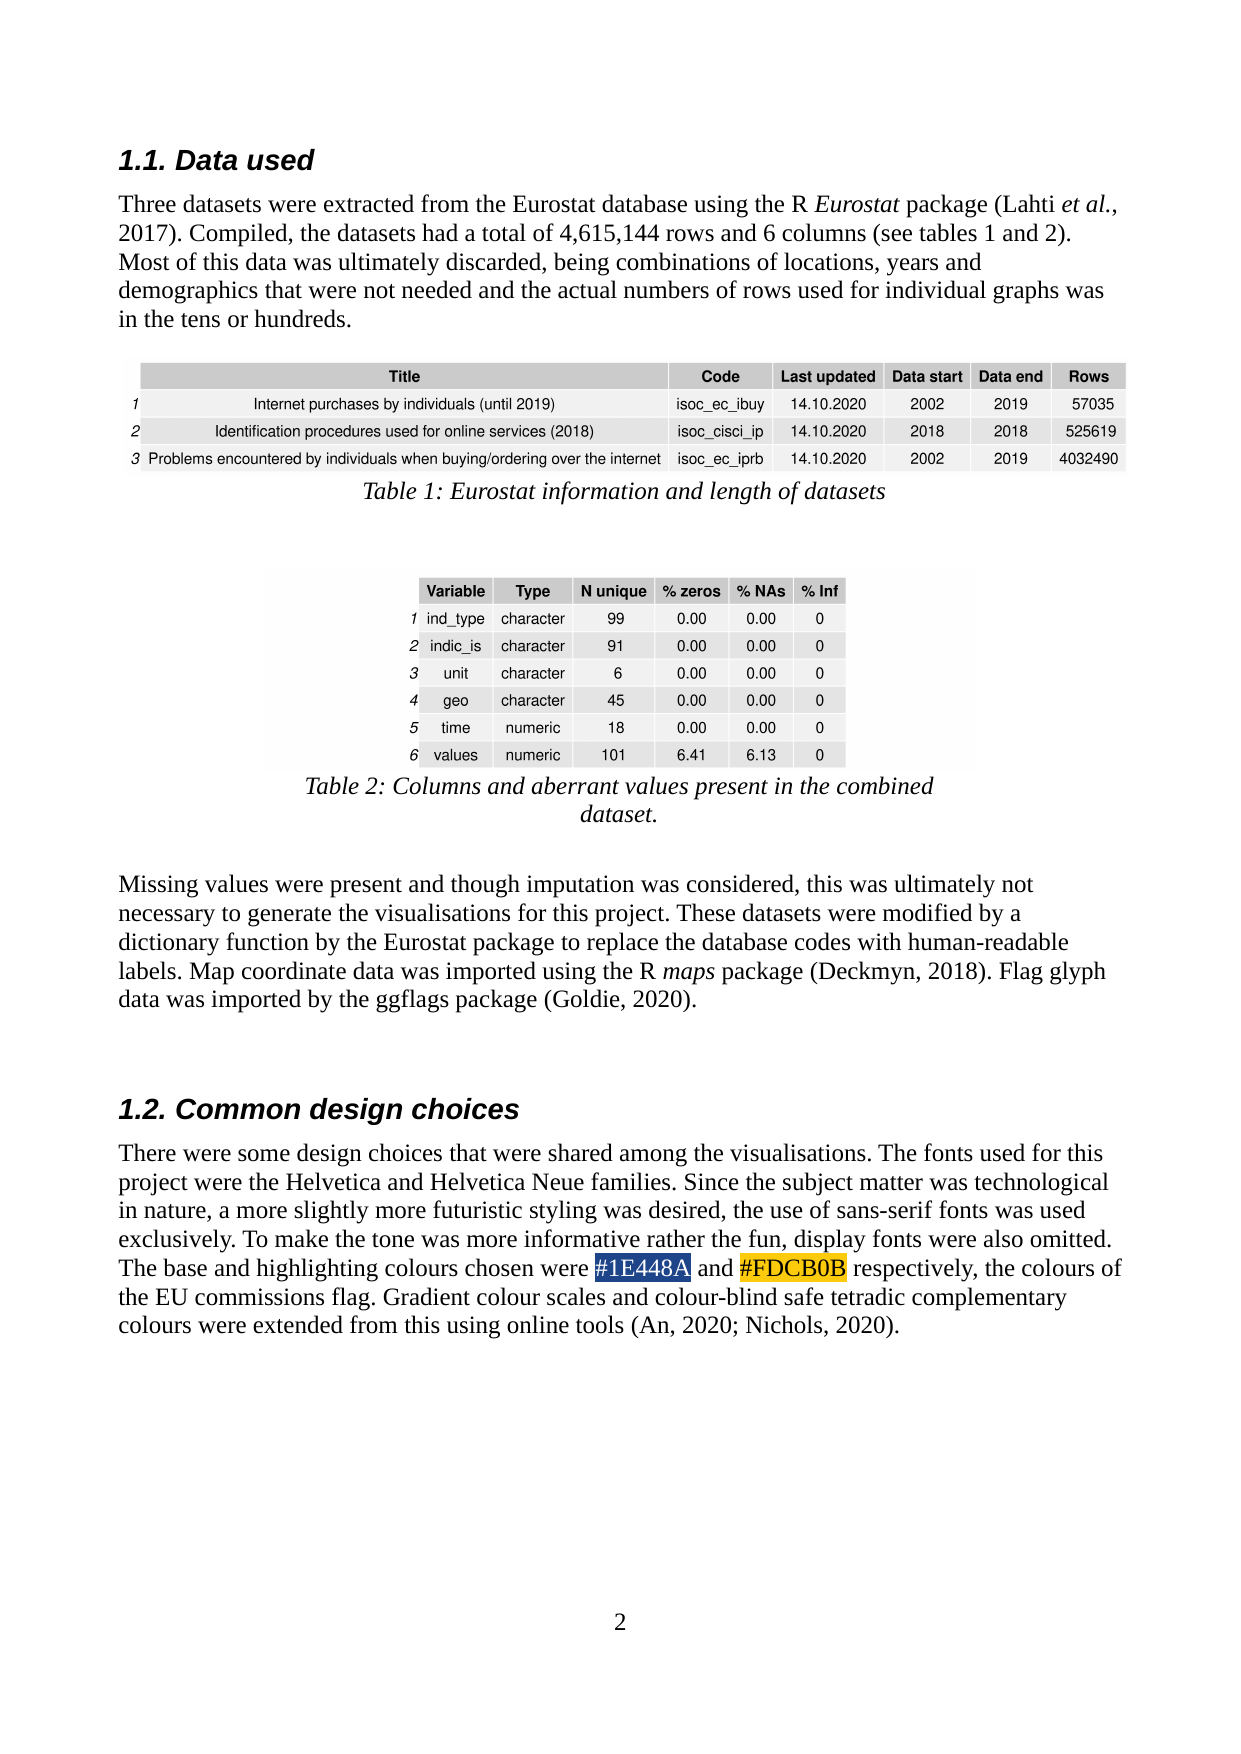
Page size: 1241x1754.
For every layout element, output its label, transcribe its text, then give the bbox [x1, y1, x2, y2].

subtitle Data used [118, 143, 1122, 177]
text Three datasets were extracted from the Eurostat database using the R Eurostat package (Lahti et al., 2017). Compiled, the datasets had a total of 4,615,144 rows and 6 columns (see tables 1 and 2). Most of this data was ultimately discarded, being combinations of locations, years and demographics that were not needed and the actual numbers of rows used for individual graphs was in the tens or hundreds. [118, 189, 1122, 333]
picture [262, 570, 978, 771]
text Missing values were present and though imputation was considered, this was ultimately not necessary to generate the visualisations for this project. These datasets were modified by a dictionary function by the Eurostat package to replace the database codes with human-readable labels. Map coordinate data was imported using the R maps package (Deckmyn, 2018). Flag glyph data was imported by the ggflags package (Goldie, 2020). [118, 869, 1122, 1013]
picture [123, 357, 1128, 477]
subtitle Common design choices [118, 1092, 1122, 1126]
text Table 2: Columns and aberrant values present in the combined dataset. [263, 771, 977, 828]
text There were some design choices that were shared among the visualisations. The fonts used for this project were the Helvetica and Helvetica Neue families. Since the subject matter was technological in nature, a more slightly more futuristic styling was desired, the use of sans-serif fonts was used exclusively. To make the tone was more informative rather the fun, display fonts were also omitted. The base and highlighting colours chosen were #1E448A and #FDCB0B respectively, the colours of the EU commissions flag. Gradient colour scales and colour-blind safe tetradic complementary colours were extended from this using online tools (An, 2020; Nichols, 2020). [118, 1138, 1122, 1339]
text Table 1: Eurostat information and length of datasets [119, 477, 1131, 505]
